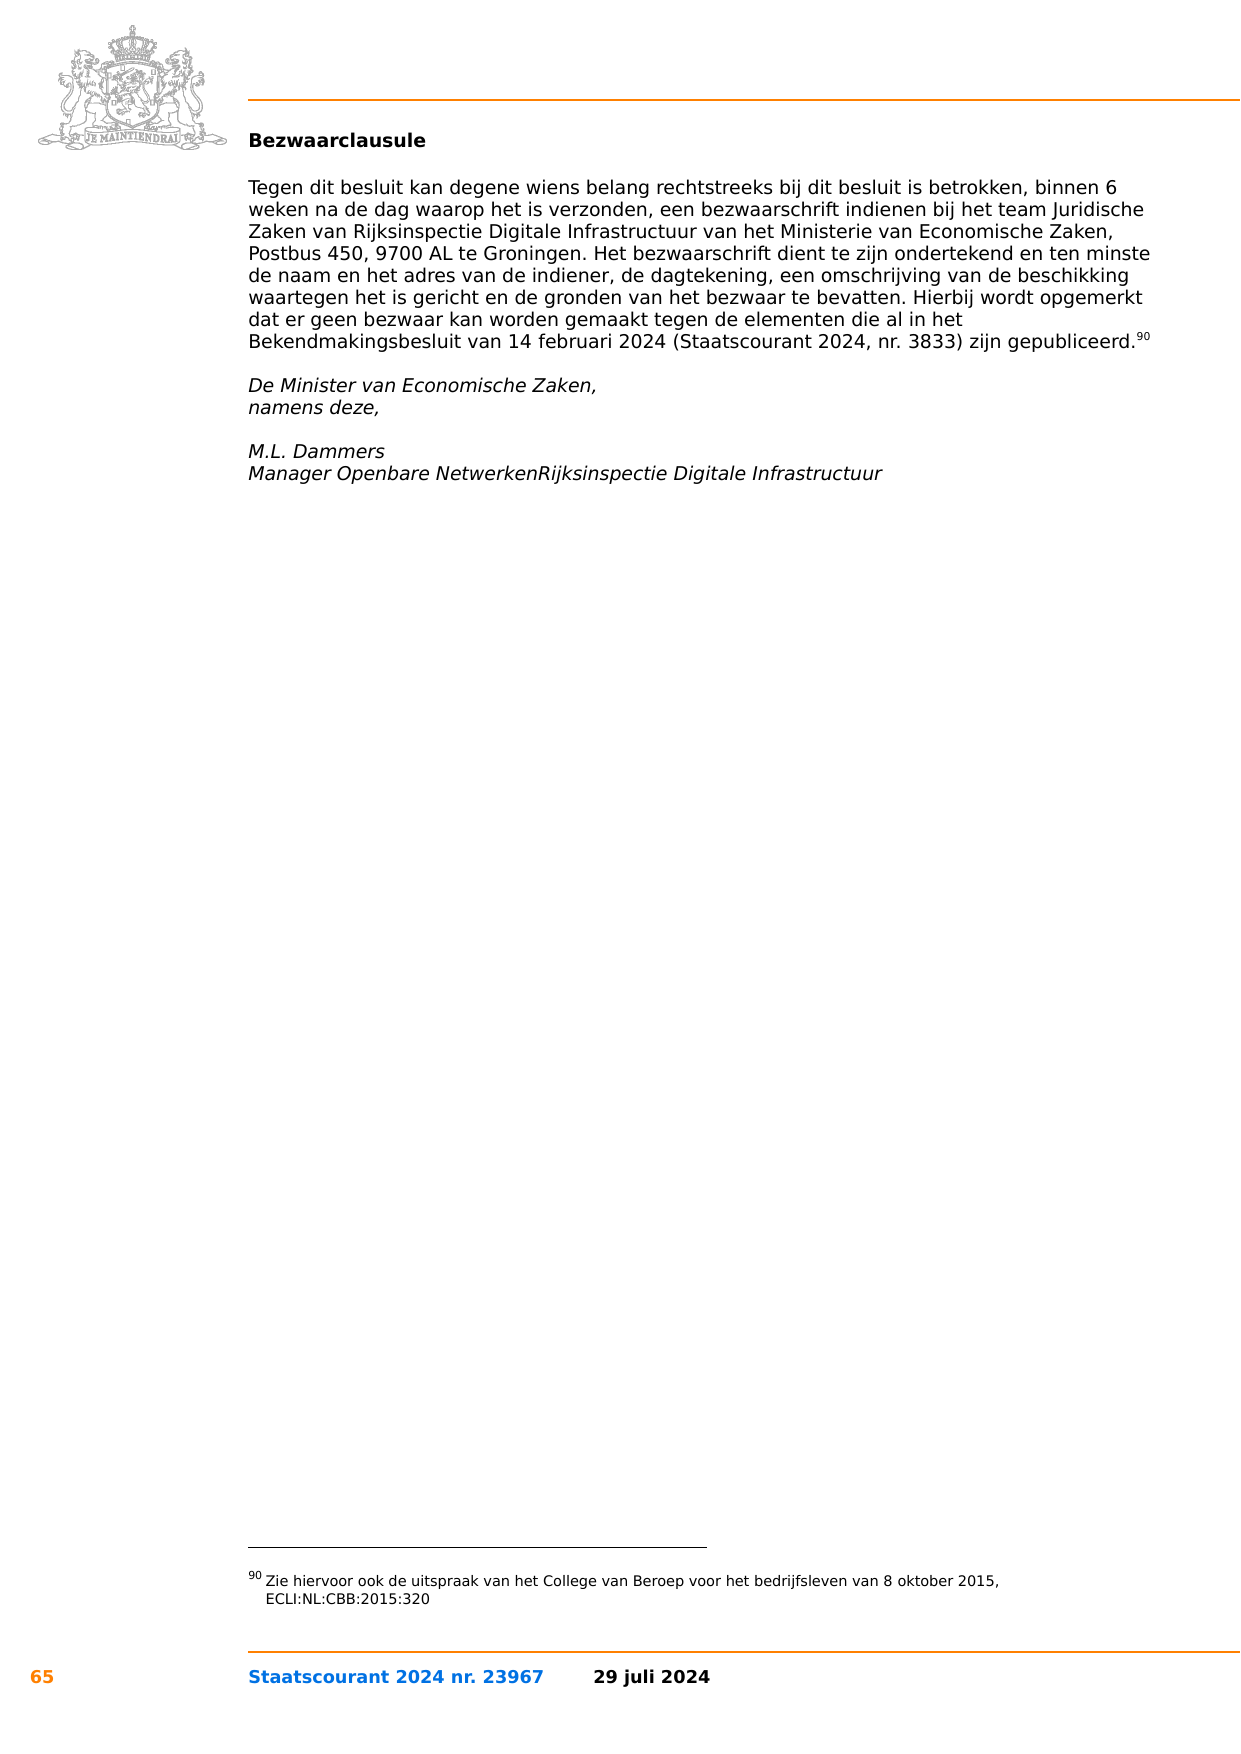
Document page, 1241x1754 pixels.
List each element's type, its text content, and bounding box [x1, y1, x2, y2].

subtitle Bezwaarclausule [248, 130, 1163, 152]
picture [38, 25, 227, 150]
text Zie hiervoor ook de uitspraak van het College van Beroep voor het bedrijfsleven van 8 oktober 2015, ECLI:NL:CBB:2015:320 [248, 1569, 1163, 1608]
text De Minister van Economische Zaken, namens deze, M.L. Dammers Manager Openbare NetwerkenRijksinspectie Digitale Infrastructuur [248, 374, 1163, 484]
text Tegen dit besluit kan degene wiens belang rechtstreeks bij dit besluit is betrokken, binnen 6 weken na de dag waarop het is verzonden, een bezwaarschrift indienen bij het team Juridische Zaken van Rijksinspectie Digitale Infrastructuur van het Ministerie van Economische Zaken, Postbus 450, 9700 AL te Groningen. Het bezwaarschrift dient te zijn ondertekend en ten minste de naam en het adres van de indiener, de dagtekening, een omschrijving van de beschikking waartegen het is gericht en de gronden van het bezwaar te bevatten. Hierbij wordt opgemerkt dat er geen bezwaar kan worden gemaakt tegen de elementen die al in het Bekendmakingsbesluit van 14 februari 2024 (Staatscourant 2024, nr. 3833) zijn gepubliceerd. [248, 177, 1163, 353]
